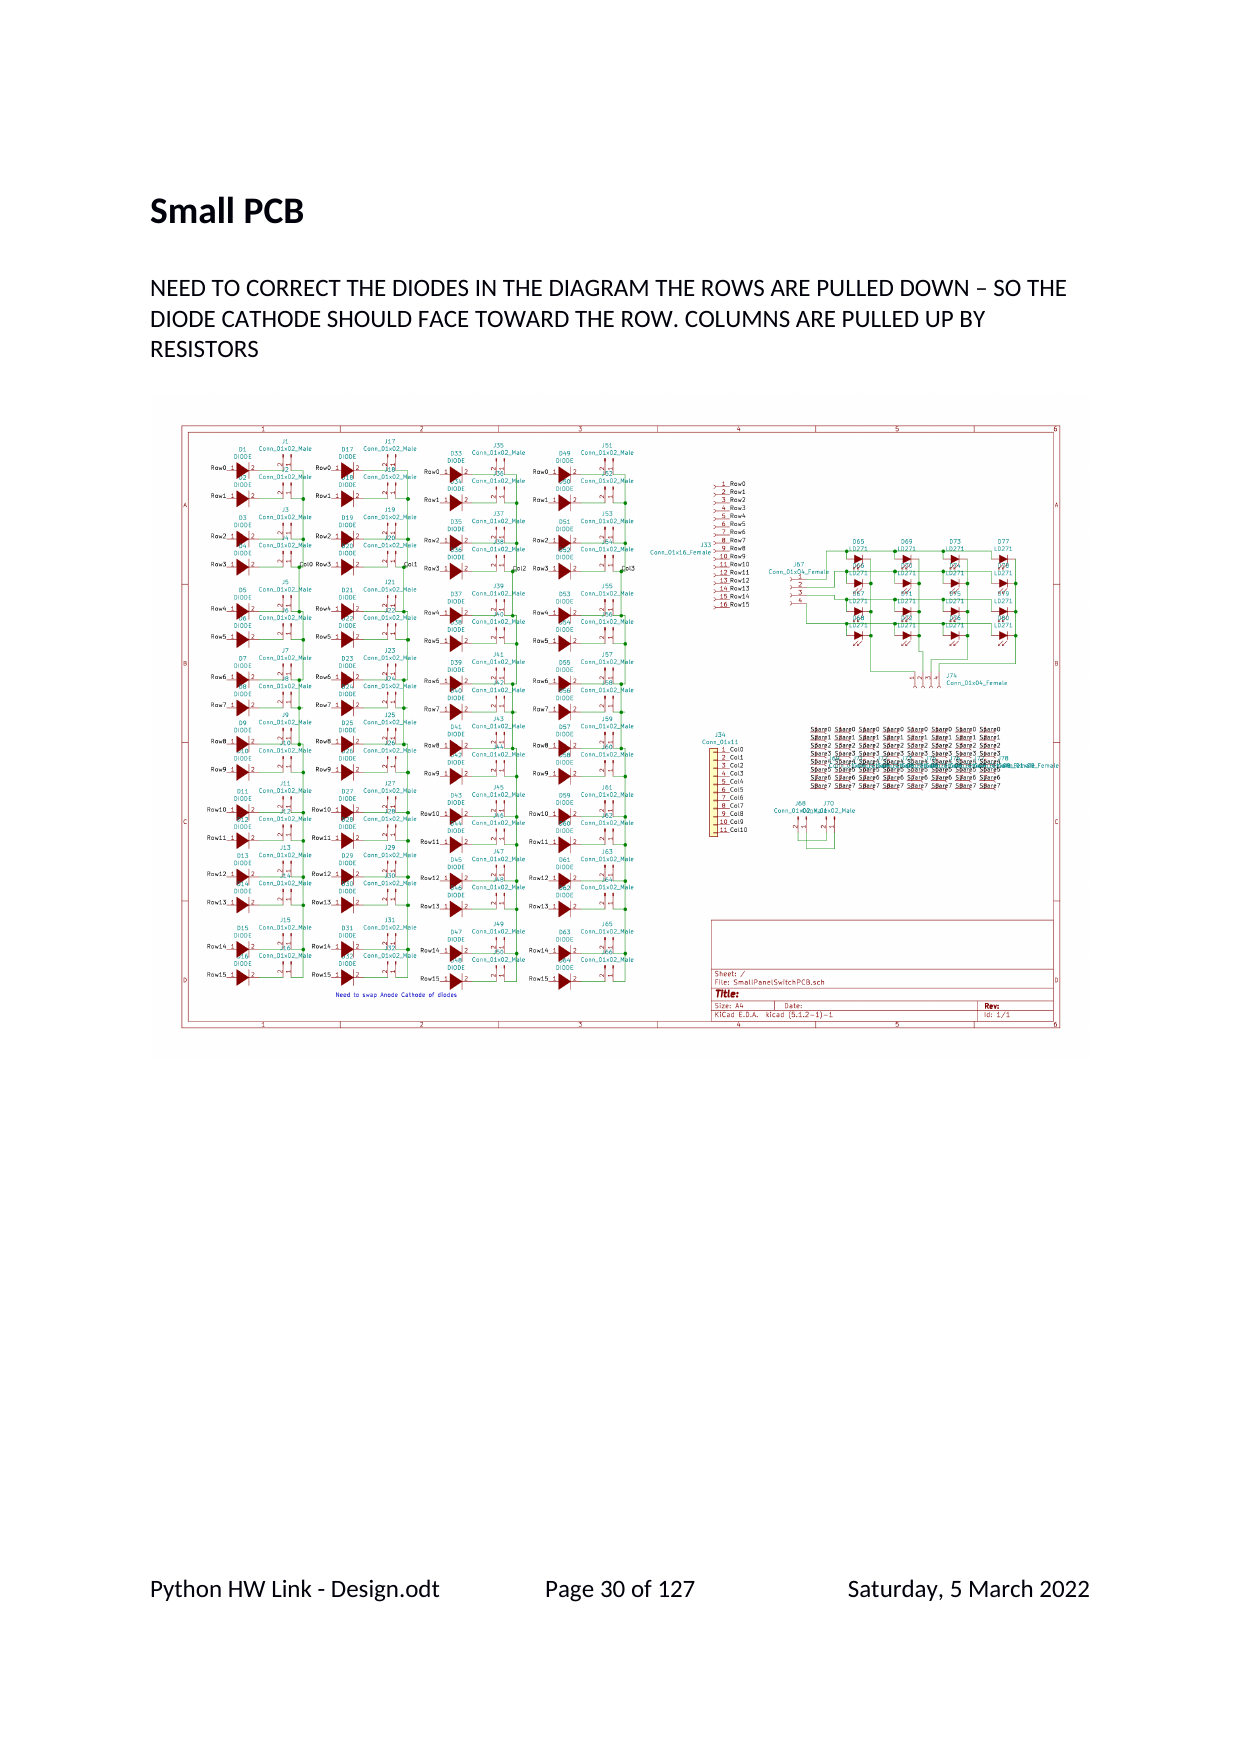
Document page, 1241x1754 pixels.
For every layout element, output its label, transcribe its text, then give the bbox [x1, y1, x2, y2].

text NEED TO CORRECT THE DIODES IN THE DIAGRAM THE ROWS ARE PULLED DOWN – SO THE DIODE CATHODE SHOULD FACE TOWARD THE ROW. COLUMNS ARE PULLED UP BY RESISTORS [150, 272, 1090, 364]
subtitle Small PCB [150, 187, 1090, 233]
picture [150, 394, 1091, 1059]
